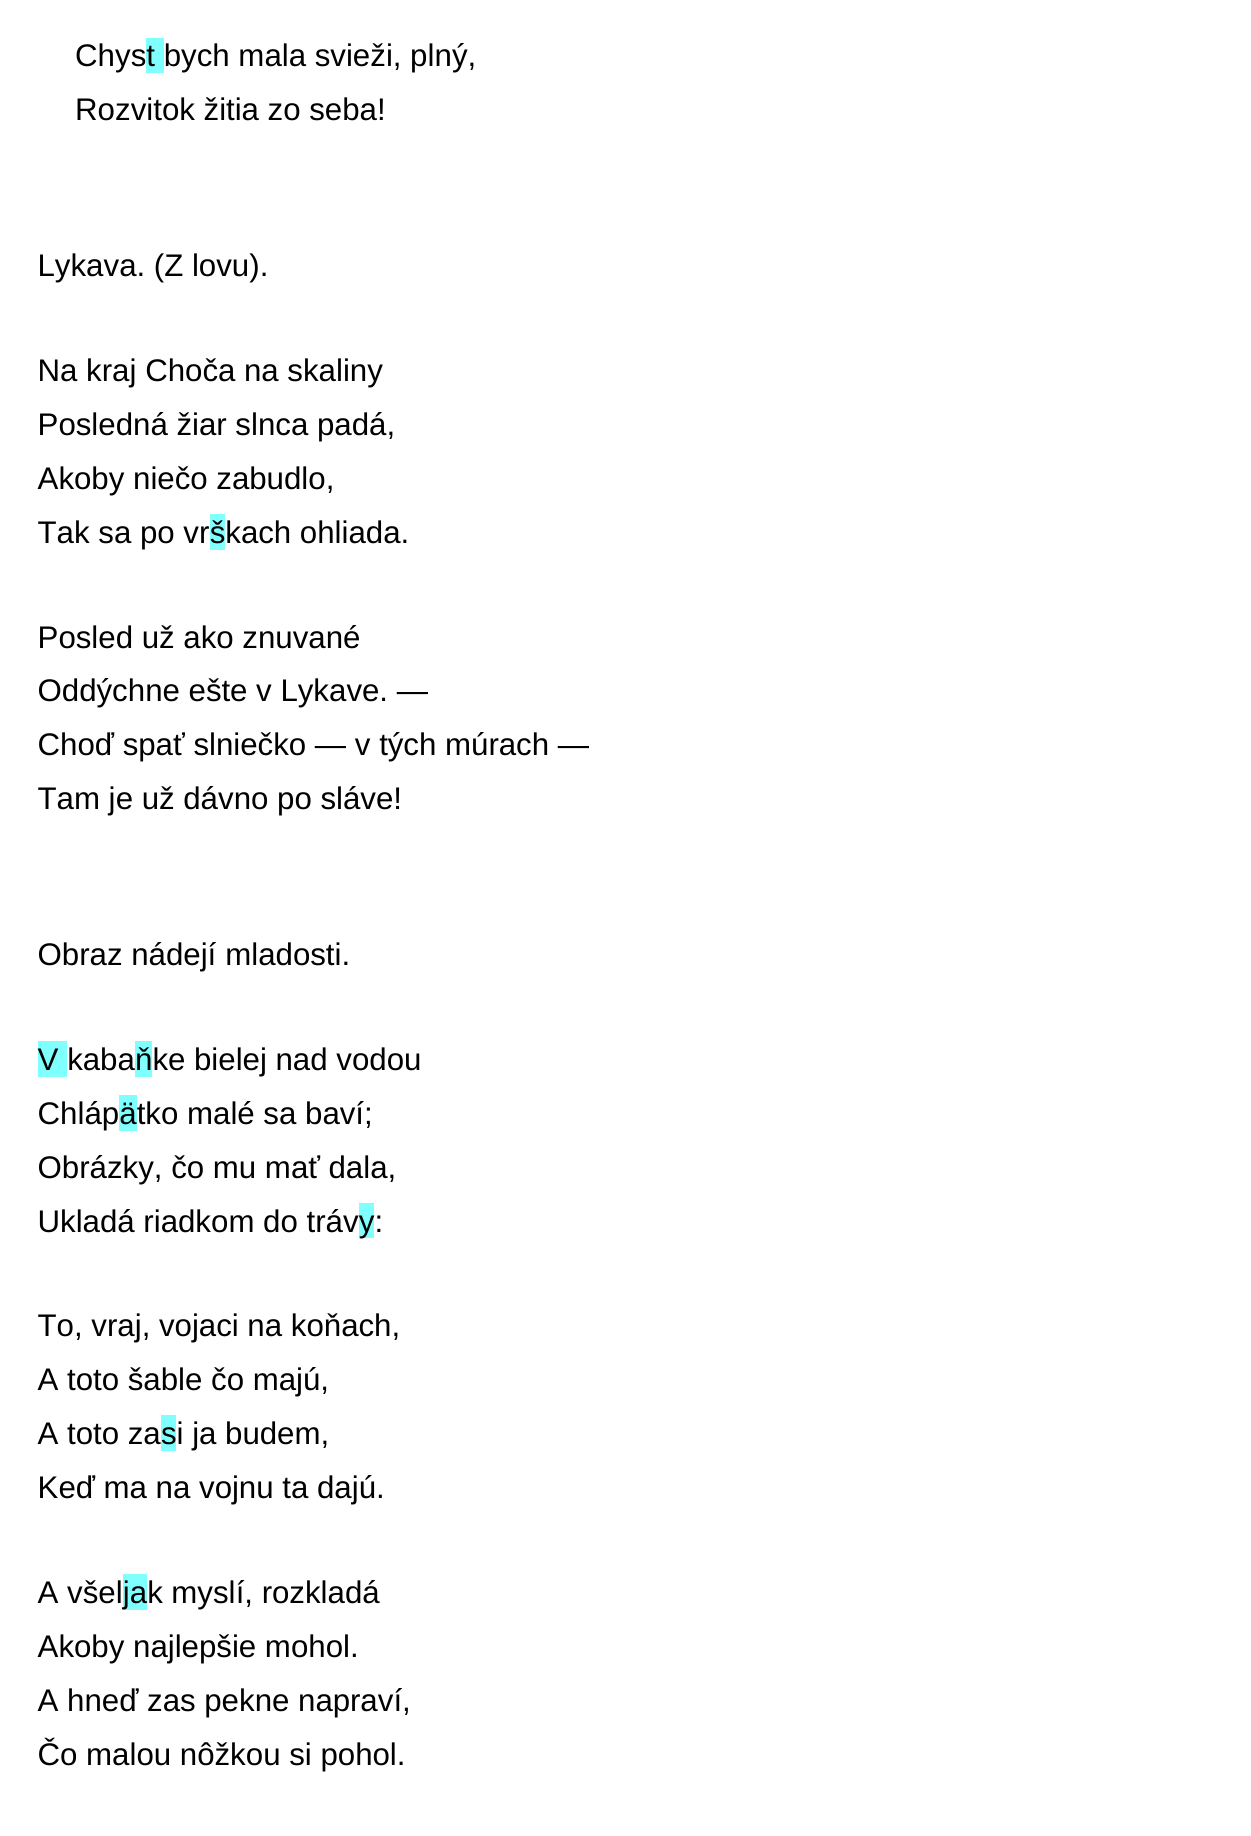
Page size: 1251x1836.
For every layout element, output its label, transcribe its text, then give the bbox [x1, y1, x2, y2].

text A všeljak myslí, rozkladá [37, 1574, 1130, 1610]
text Keď ma na vojnu ta dajú. [37, 1469, 1130, 1505]
text To, vraj, vojaci na koňach, [37, 1307, 1130, 1343]
text Chlápätko malé sa baví; [37, 1095, 1130, 1131]
text Rozvitok žitia zo seba! [37, 91, 1130, 127]
text A hneď zas pekne napraví, [37, 1682, 1130, 1718]
text Obrázky, čo mu mať dala, [37, 1149, 1130, 1185]
text Choď spať slniečko — v tých múrach — [37, 726, 1130, 762]
text V kabaňke bielej nad vodou [37, 1041, 1130, 1077]
text Oddýchne ešte v Lykave. — [37, 672, 1130, 708]
text Akoby najlepšie mohol. [37, 1628, 1130, 1664]
text Akoby niečo zabudlo, [37, 460, 1130, 496]
text Chyst bych mala svieži, plný, [37, 37, 1130, 73]
text Ukladá riadkom do trávy: [37, 1203, 1130, 1238]
text Obraz nádejí mladosti. [37, 936, 1130, 972]
text Lykava. (Z lovu). [37, 247, 1130, 283]
text Na kraj Choča na skaliny [37, 352, 1130, 388]
text Posledná žiar slnca padá, [37, 406, 1130, 442]
text A toto zasi ja budem, [37, 1415, 1130, 1451]
text Tak sa po vrškach ohliada. [37, 514, 1130, 550]
text Posled už ako znuvané [37, 619, 1130, 654]
text A toto šable čo majú, [37, 1361, 1130, 1397]
text Tam je už dávno po sláve! [37, 780, 1130, 816]
text Čo malou nôžkou si pohol. [37, 1736, 1130, 1771]
